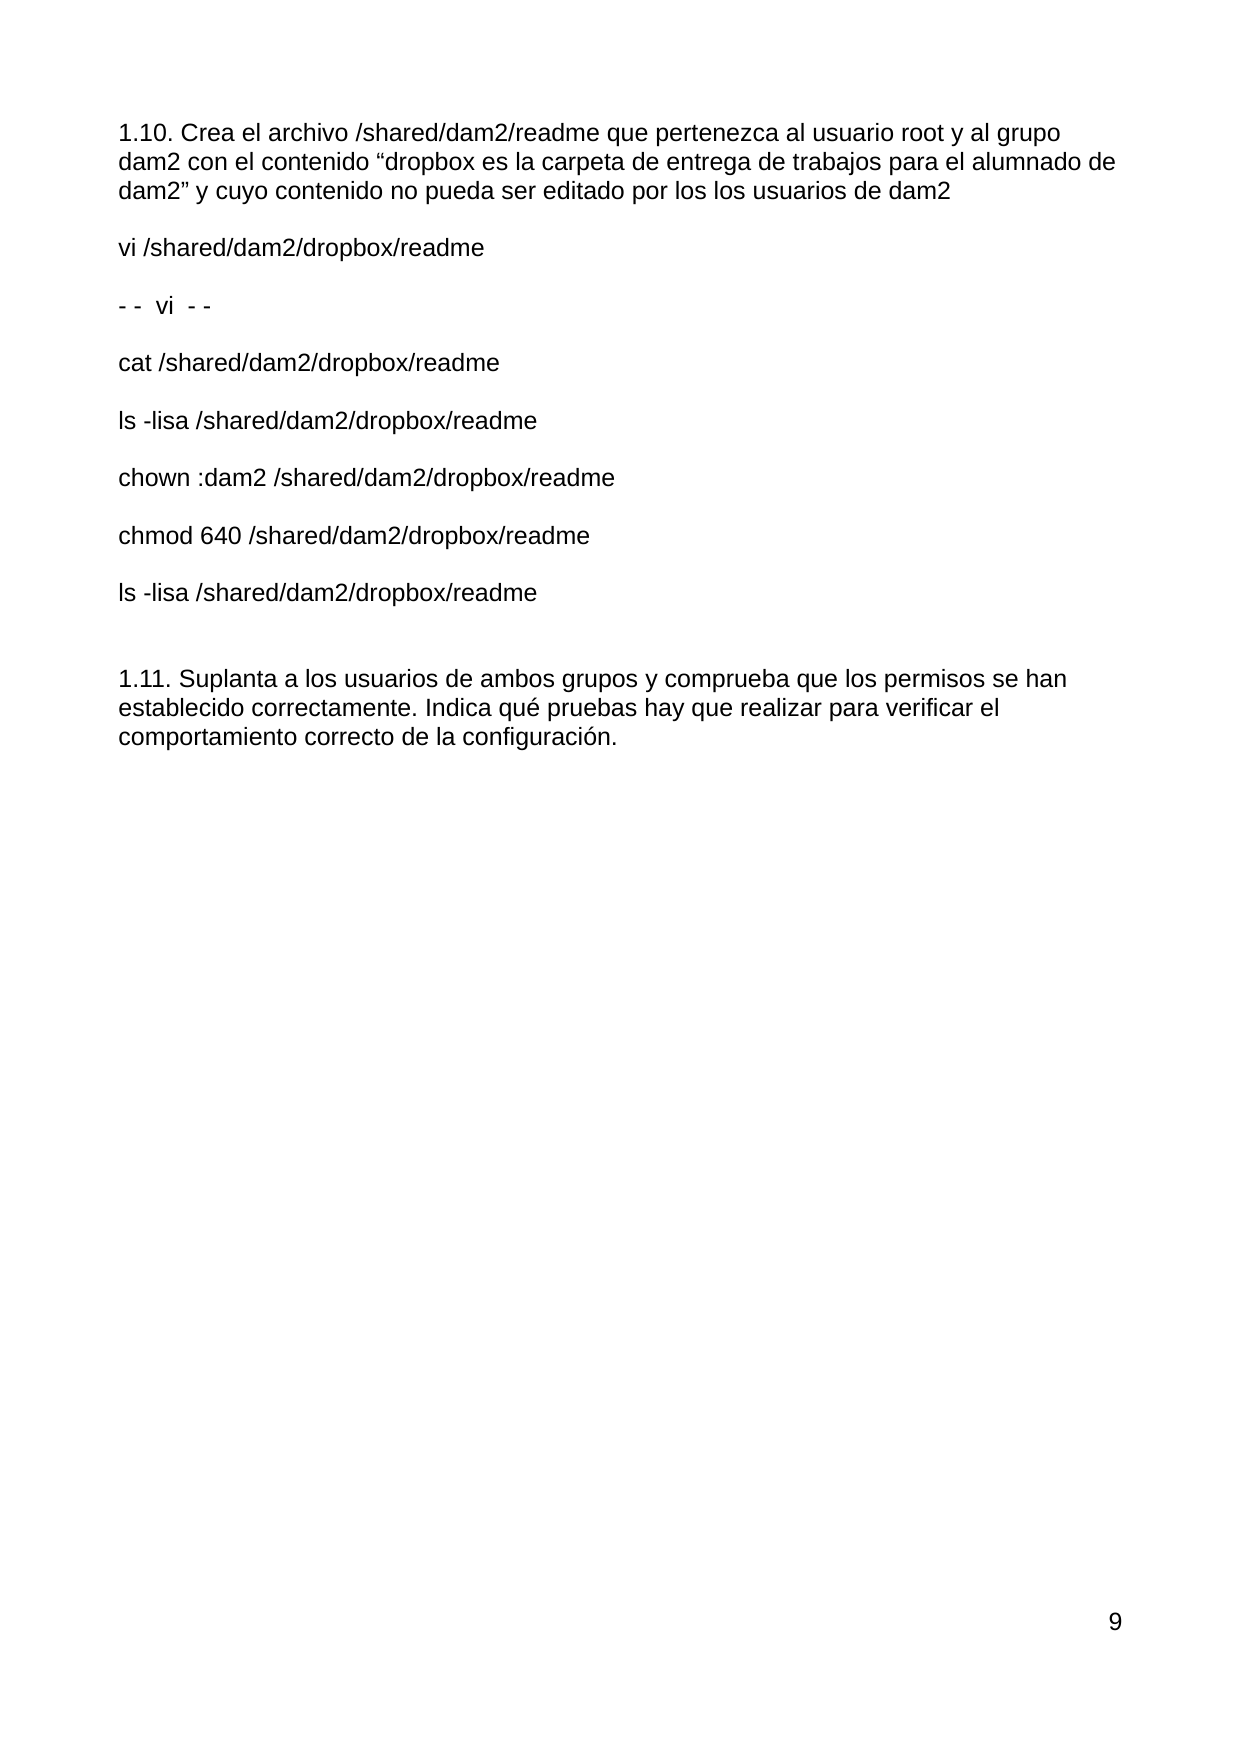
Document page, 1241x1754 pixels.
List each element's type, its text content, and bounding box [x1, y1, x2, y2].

text vi /shared/dam2/dropbox/readme [118, 233, 1122, 262]
text 1.11. Suplanta a los usuarios de ambos grupos y comprueba que los permisos se han establecido correctamente. Indica qué pruebas hay que realizar para verificar el comportamiento correcto de la configuración. [118, 664, 1122, 751]
text ls -lisa /shared/dam2/dropbox/readme [118, 578, 1122, 607]
text chown :dam2 /shared/dam2/dropbox/readme [118, 463, 1122, 492]
text - - vi - - [118, 291, 1122, 319]
text 1.10. Crea el archivo /shared/dam2/readme que pertenezca al usuario root y al grupo dam2 con el contenido “dropbox es la carpeta de entrega de trabajos para el alumnado de dam2” y cuyo contenido no pueda ser editado por los los usuarios de dam2 [118, 118, 1122, 204]
text chmod 640 /shared/dam2/dropbox/readme [118, 521, 1122, 549]
text cat /shared/dam2/dropbox/readme [118, 348, 1122, 377]
text ls -lisa /shared/dam2/dropbox/readme [118, 406, 1122, 434]
